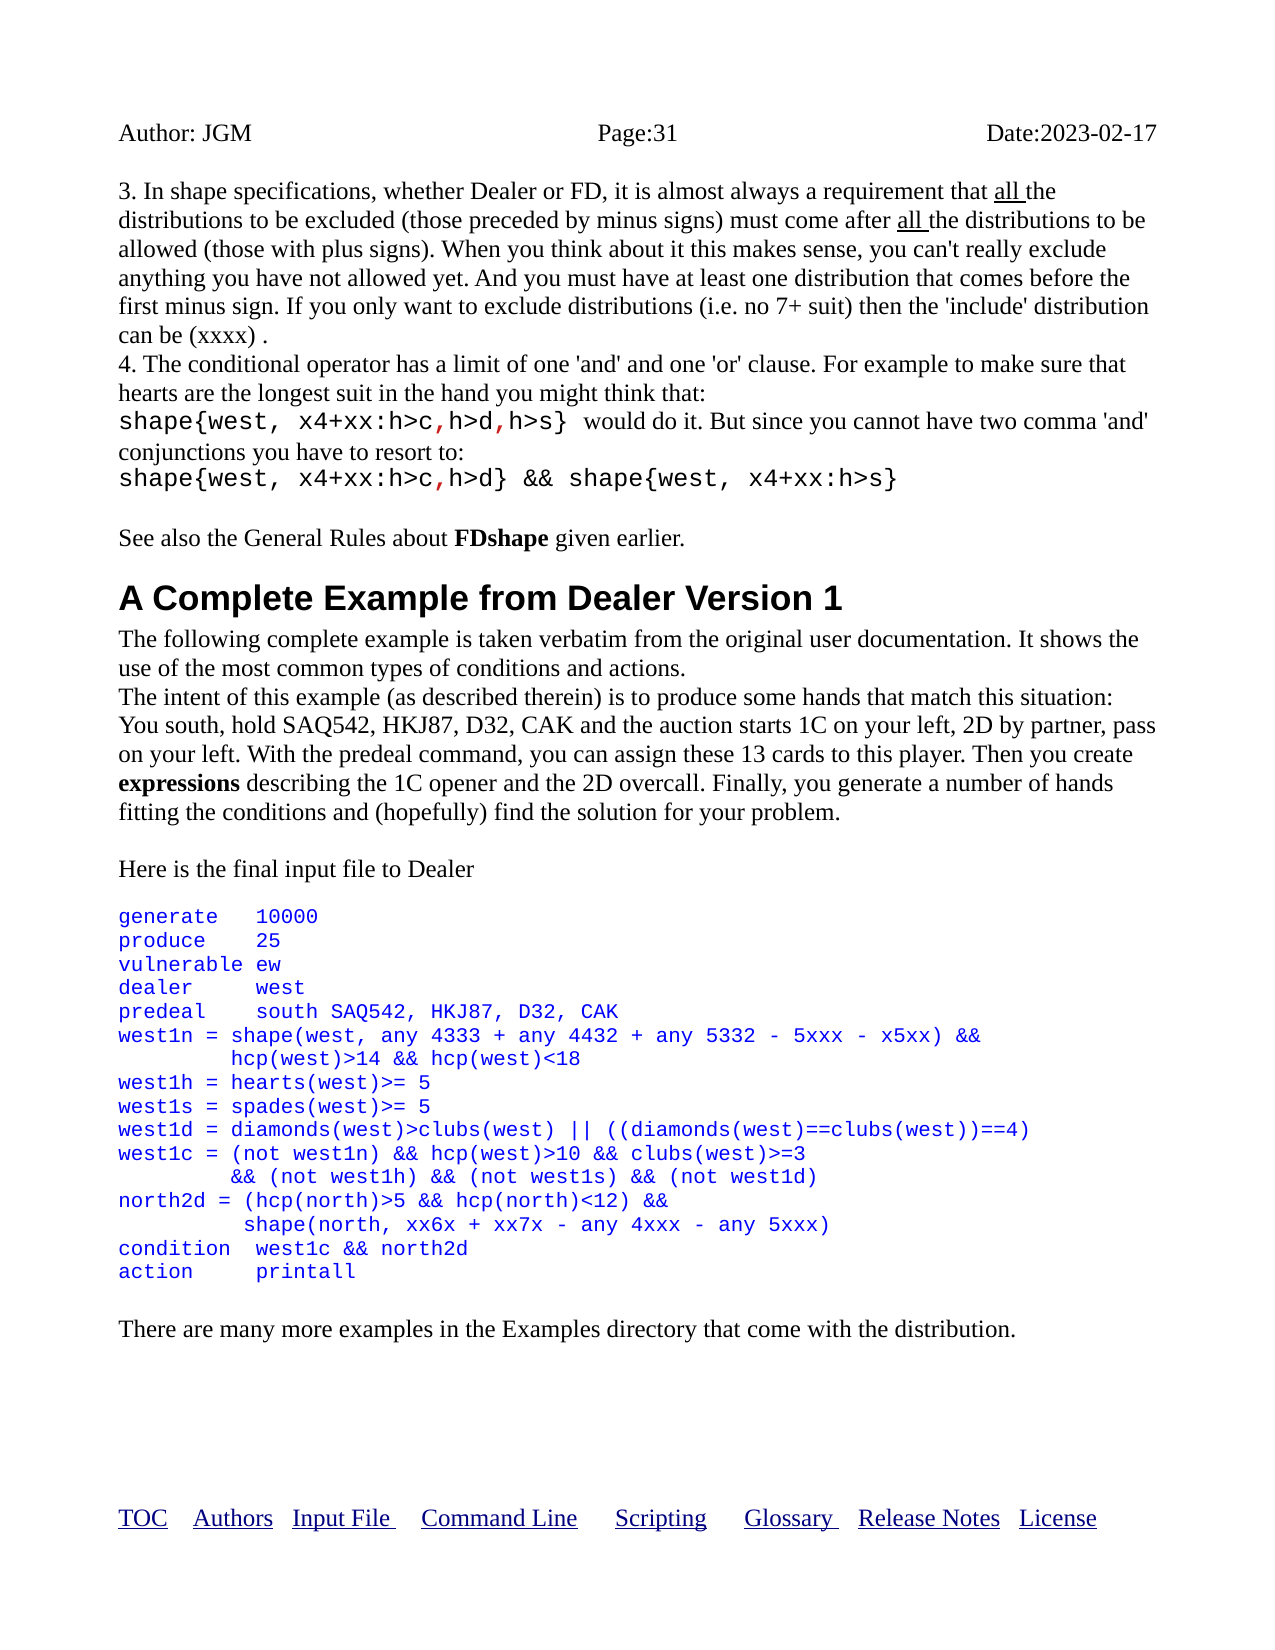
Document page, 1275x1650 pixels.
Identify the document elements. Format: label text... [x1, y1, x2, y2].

text vulnerable ew [118, 954, 1157, 977]
text 3. In shape specifications, whether Dealer or FD, it is almost always a requirement that all the distributions to be excluded (those preceded by minus signs) must come after all the distributions to be allowed (those with plus signs). When you think about it this makes sense, you can't really exclude anything you have not allowed yet. And you must have at least one distribution that comes before the first minus sign. If you only want to exclude distributions (i.e. no 7+ suit) then the 'include' distribution can be (xxxx) . [118, 176, 1157, 349]
text shape{west, x4+xx:h>c,h>d,h>s} would do it. But since you cannot have two comma 'and' conjunctions you have to resort to: [118, 406, 1157, 466]
text west1d = diamonds(west)>clubs(west) || ((diamonds(west)==clubs(west))==4) [118, 1119, 1157, 1143]
text west1h = hearts(west)>= 5 [118, 1072, 1157, 1096]
text shape{west, x4+xx:h>c,h>d} && shape{west, x4+xx:h>s} [118, 466, 1157, 494]
text condition west1c && north2d [118, 1237, 1157, 1261]
text west1s = spades(west)>= 5 [118, 1096, 1157, 1119]
text The following complete example is taken verbatim from the original user documentation. It shows the use of the most common types of conditions and actions. [118, 624, 1157, 682]
text north2d = (hcp(north)>5 && hcp(north)<12) && [118, 1190, 1157, 1214]
text action printall [118, 1261, 1157, 1285]
text Here is the final input file to Dealer [118, 854, 1157, 883]
text generate 10000 [118, 906, 1157, 930]
subtitle A Complete Example from Dealer Version 1 [118, 577, 1157, 618]
text west1c = (not west1n) && hcp(west)>10 && clubs(west)>=3 [118, 1143, 1157, 1167]
text dealer west [118, 977, 1157, 1001]
text hcp(west)>14 && hcp(west)<18 [118, 1048, 1157, 1072]
text 4. The conditional operator has a limit of one 'and' and one 'or' clause. For example to make sure that hearts are the longest suit in the hand you might think that: [118, 349, 1157, 406]
text && (not west1h) && (not west1s) && (not west1d) [118, 1167, 1157, 1190]
text The intent of this example (as described therein) is to produce some hands that match this situation: [118, 682, 1157, 710]
text produce 25 [118, 930, 1157, 954]
text There are many more examples in the Examples directory that come with the distribution. [118, 1314, 1157, 1343]
text See also the General Rules about FDshape given earlier. [118, 523, 1157, 552]
text shape(north, xx6x + xx7x - any 4xxx - any 5xxx) [118, 1214, 1157, 1237]
text You south, hold SAQ542, HKJ87, D32, CAK and the auction starts 1C on your left, 2D by partner, pass on your left. With the predeal command, you can assign these 13 cards to this player. Then you create expressions describing the 1C opener and the 2D overcall. Finally, you generate a number of hands fitting the conditions and (hopefully) find the solution for your problem. [118, 710, 1157, 825]
text west1n = shape(west, any 4333 + any 4432 + any 5332 - 5xxx - x5xx) && [118, 1025, 1157, 1048]
text predeal south SAQ542, HKJ87, D32, CAK [118, 1001, 1157, 1025]
